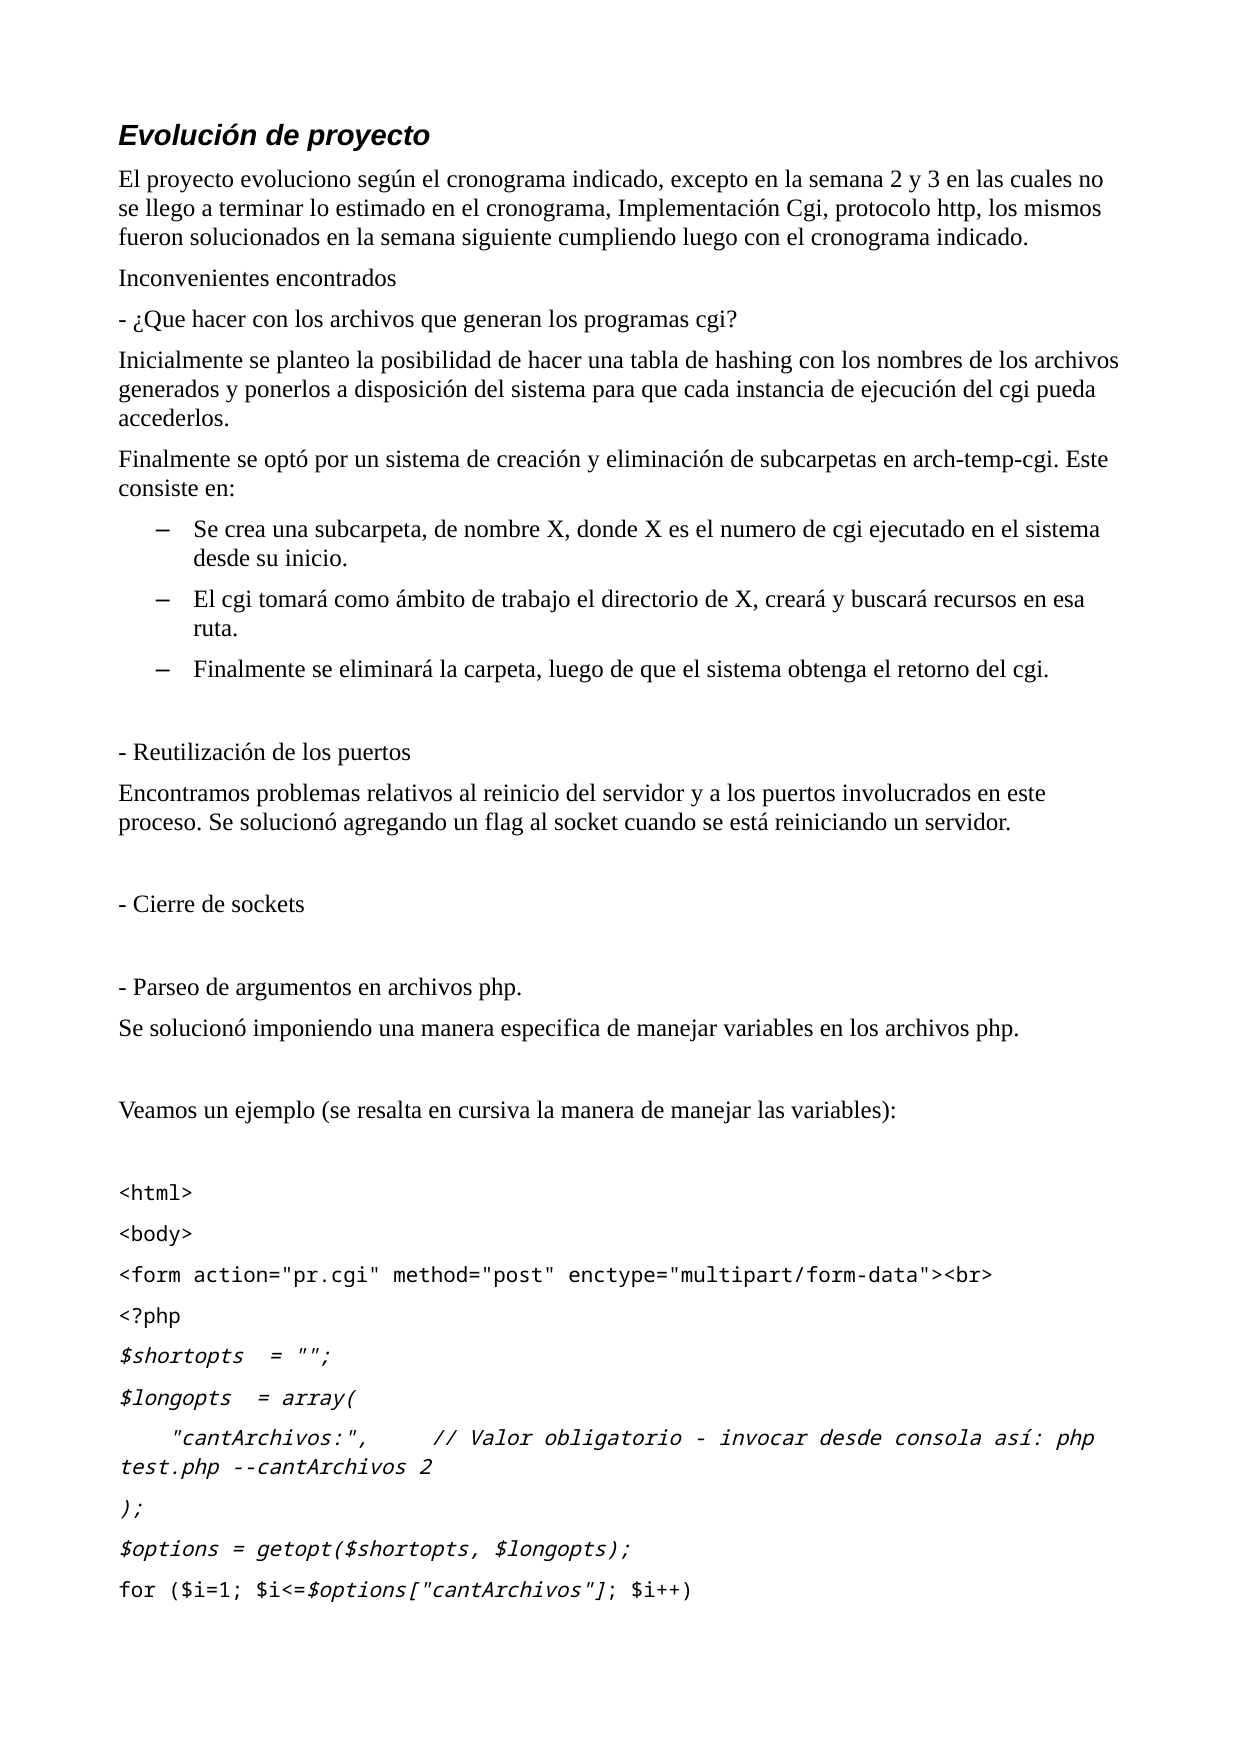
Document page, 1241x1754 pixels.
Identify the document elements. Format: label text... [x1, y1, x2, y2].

text ); [118, 1493, 1122, 1521]
text $options = getopt($shortopts, $longopts); [118, 1534, 1122, 1562]
text <html> [118, 1178, 1122, 1206]
text <?php [118, 1301, 1122, 1329]
text <form action="pr.cgi" method="post" enctype="multipart/form-data"><br> [118, 1260, 1122, 1288]
text Encontramos problemas relativos al reinicio del servidor y a los puertos involucrados en este proceso. Se solucionó agregando un flag al socket cuando se está reiniciando un servidor. [118, 778, 1122, 835]
text - Cierre de sockets [118, 889, 1122, 918]
list Finalmente se eliminará la carpeta, luego de que el sistema obtenga el retorno del cgi. [156, 654, 1122, 683]
subtitle Evolución de proyecto [118, 118, 1122, 152]
text El proyecto evoluciono según el cronograma indicado, excepto en la semana 2 y 3 en las cuales no se llego a terminar lo estimado en el cronograma, Implementación Cgi, protocolo http, los mismos fueron solucionados en la semana siguiente cumpliendo luego con el cronograma indicado. [118, 164, 1122, 250]
text - Parseo de argumentos en archivos php. [118, 972, 1122, 1000]
text Inicialmente se planteo la posibilidad de hacer una tabla de hashing con los nombres de los archivos generados y ponerlos a disposición del sistema para que cada instancia de ejecución del cgi pueda accederlos. [118, 345, 1122, 432]
text - Reutilización de los puertos [118, 737, 1122, 765]
text Inconvenientes encontrados [118, 263, 1122, 292]
text <body> [118, 1219, 1122, 1247]
text Finalmente se optó por un sistema de creación y eliminación de subcarpetas en arch-temp-cgi. Este consiste en: [118, 444, 1122, 502]
list El cgi tomará como ámbito de trabajo el directorio de X, creará y buscará recursos en esa ruta. [156, 584, 1122, 642]
list Se crea una subcarpeta, de nombre X, donde X es el numero de cgi ejecutado en el sistema desde su inicio. [156, 514, 1122, 572]
text Se solucionó imponiendo una manera especifica de manejar variables en los archivos php. [118, 1013, 1122, 1042]
text $shortopts = ""; [118, 1342, 1122, 1370]
text "cantArchivos:", // Valor obligatorio - invocar desde consola así: php test.php --cantArchivos 2 [118, 1423, 1122, 1480]
text $longopts = array( [118, 1383, 1122, 1411]
text - ¿Que hacer con los archivos que generan los programas cgi? [118, 304, 1122, 333]
text Veamos un ejemplo (se resalta en cursiva la manera de manejar las variables): [118, 1095, 1122, 1124]
text for ($i=1; $i<=$options["cantArchivos"]; $i++) [118, 1575, 1122, 1603]
